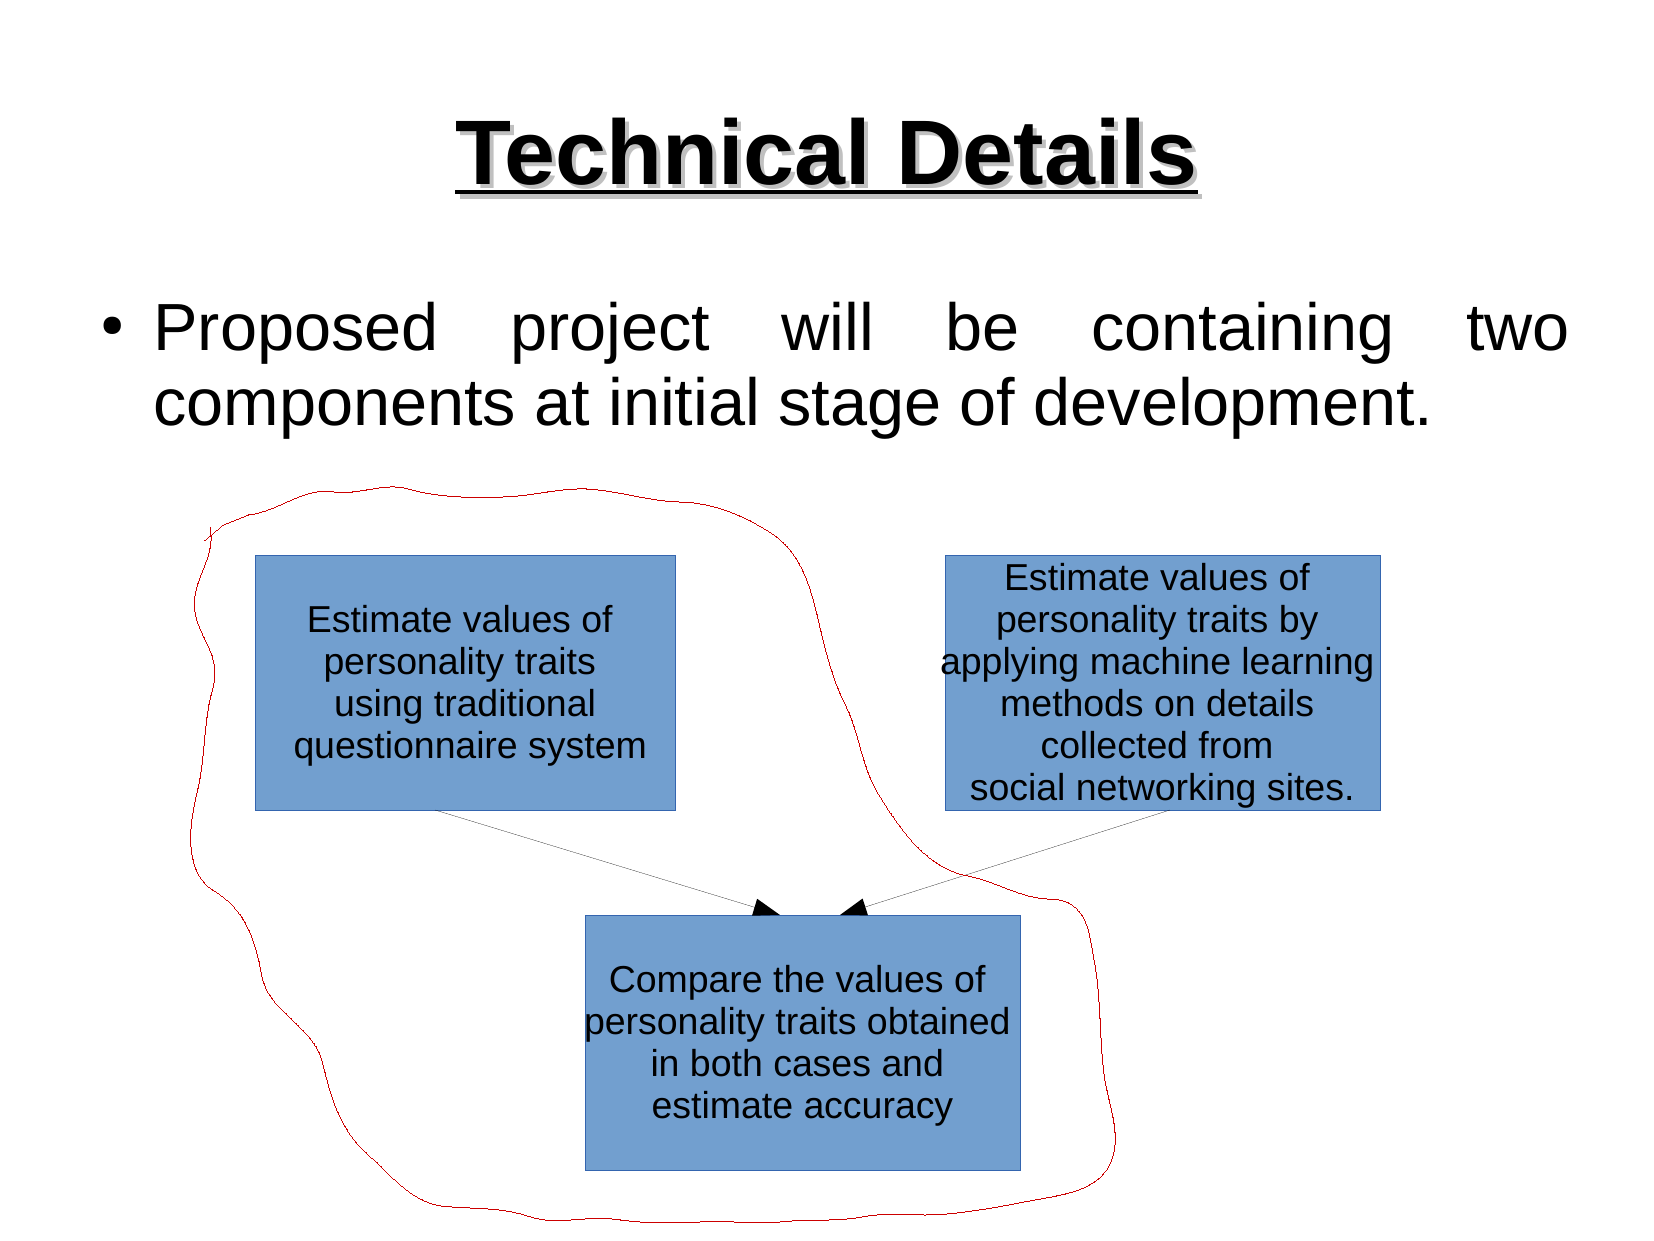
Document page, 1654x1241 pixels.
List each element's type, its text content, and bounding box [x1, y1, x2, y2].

list Proposed project will be containing two components at initial stage of development. [82, 290, 1571, 1010]
text_box Estimate values of personality traits by applying machine learning methods on details collected from social networking sites. [945, 555, 1381, 811]
title Technical Details [82, 49, 1571, 257]
text_box Compare the values of personality traits obtained in both cases and estimate accuracy [585, 915, 1021, 1171]
text_box Estimate values of personality traits using traditional questionnaire system [255, 555, 676, 811]
